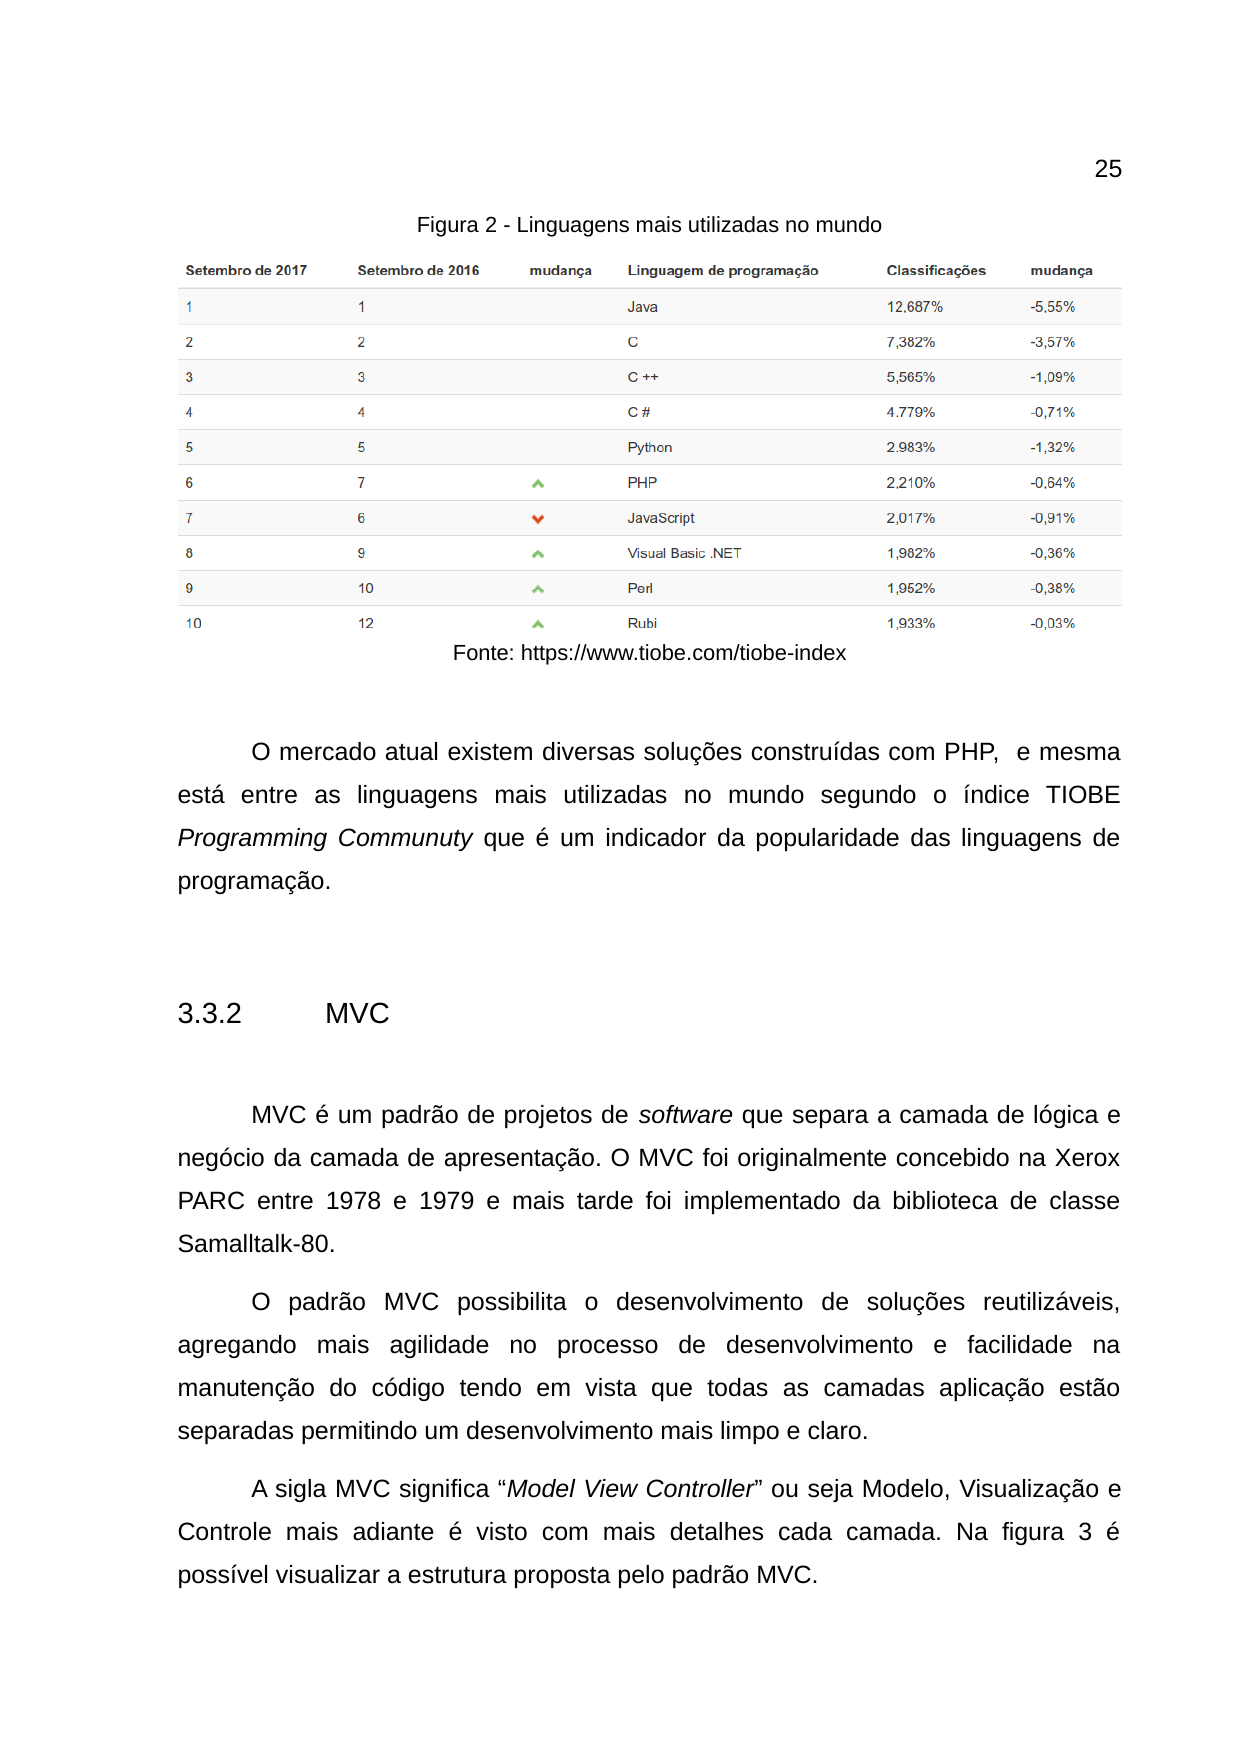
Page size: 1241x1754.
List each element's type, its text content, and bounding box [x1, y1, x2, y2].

text Fonte: https://www.tiobe.com/tiobe-index [177, 640, 1122, 664]
text MVC é um padrão de projetos de software que separa a camada de lógica e negócio da camada de apresentação. O MVC foi originalmente concebido na Xerox PARC entre 1978 e 1979 e mais tarde foi implementado da biblioteca de classe Samalltalk-80. [177, 1100, 1122, 1258]
text O mercado atual existem diversas soluções construídas com PHP, e mesma está entre as linguagens mais utilizadas no mundo segundo o índice TIOBE Programming Communuty que é um indicador da popularidade das linguagens de programação. [177, 737, 1122, 895]
subtitle MVC [177, 996, 1122, 1029]
picture [177, 262, 1123, 640]
text O padrão MVC possibilita o desenvolvimento de soluções reutilizáveis, agregando mais agilidade no processo de desenvolvimento e facilidade na manutenção do código tendo em vista que todas as camadas aplicação estão separadas permitindo um desenvolvimento mais limpo e claro. [177, 1287, 1122, 1445]
text Figura 2 - Linguagens mais utilizadas no mundo [177, 212, 1122, 237]
text A sigla MVC significa “Model View Controller” ou seja Modelo, Visualização e Controle mais adiante é visto com mais detalhes cada camada. Na figura 3 é possível visualizar a estrutura proposta pelo padrão MVC. [177, 1474, 1122, 1589]
